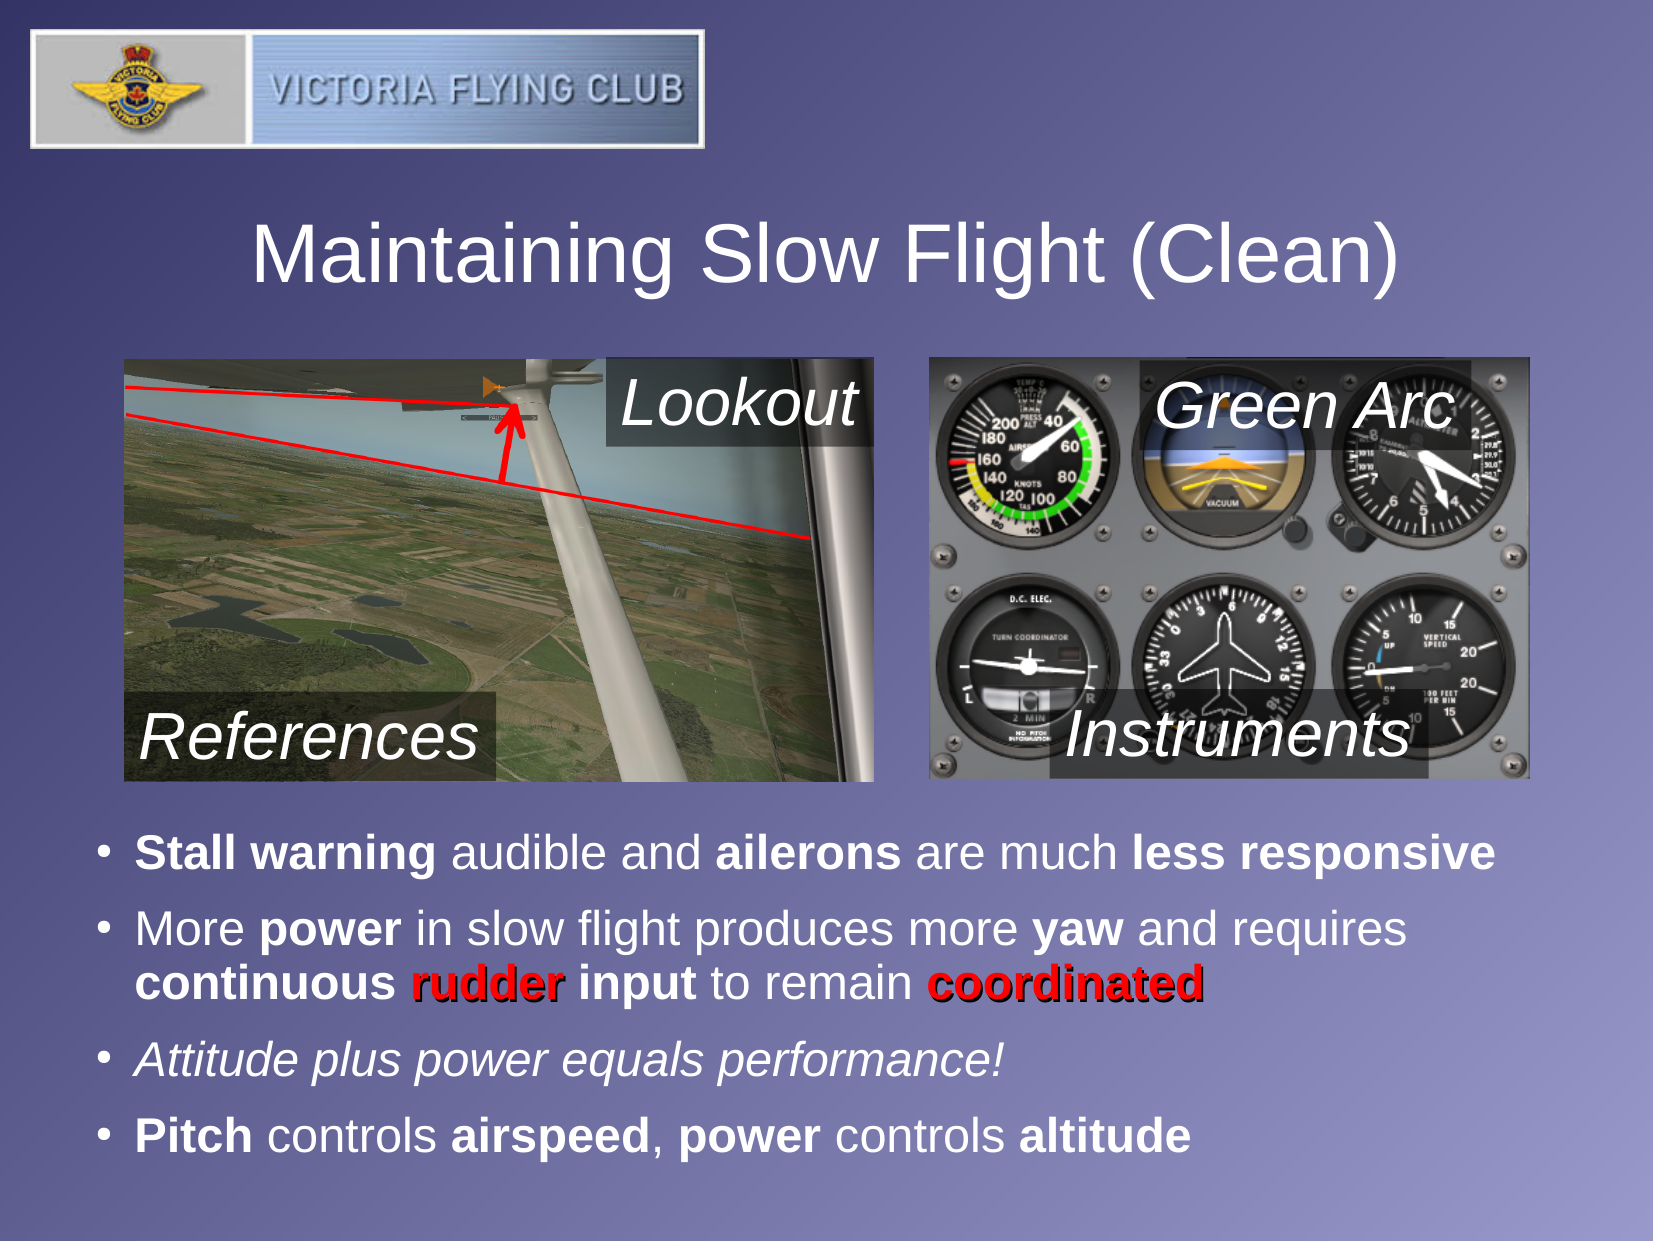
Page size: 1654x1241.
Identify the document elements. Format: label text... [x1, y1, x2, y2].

picture [124, 359, 874, 782]
text_box Instruments [1049, 689, 1429, 779]
title Maintaining Slow Flight (Clean) [82, 150, 1571, 358]
picture [929, 357, 1530, 779]
text_box References [124, 691, 497, 782]
text_box Lookout [606, 357, 874, 447]
list Stall warning audible and ailerons are much less responsive More power in slow flight produces more yaw and requires continuous rudder input to remain coordinated Attitude plus power equals performance! Pitch controls airspeed, power controls altitude [82, 825, 1571, 1201]
picture [30, 29, 705, 149]
text_box Green Arc [1139, 360, 1472, 451]
